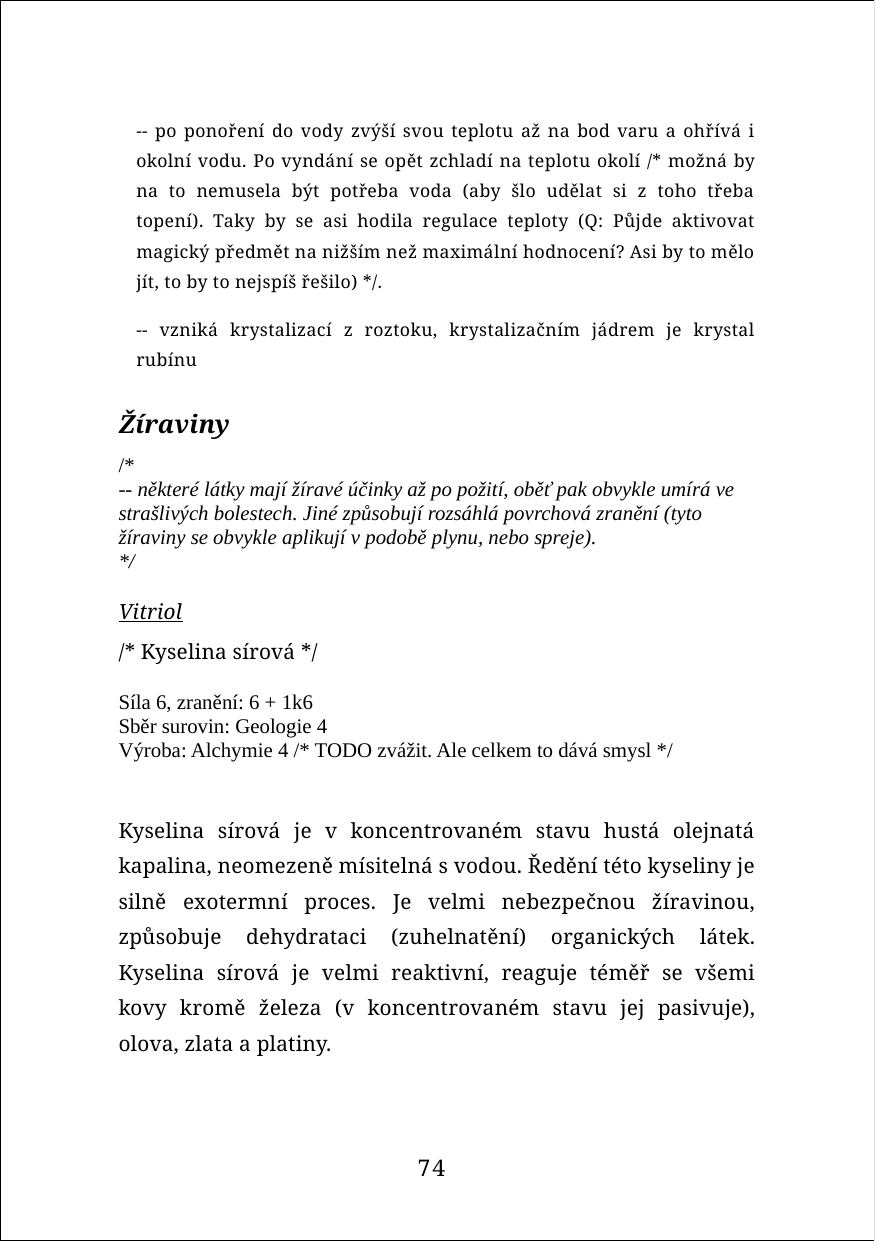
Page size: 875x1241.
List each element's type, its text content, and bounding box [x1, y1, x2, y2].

text */ [118, 549, 756, 573]
subtitle Vitriol [118, 597, 756, 625]
text -- některé látky mají žíravé účinky až po požití, oběť pak obvykle umírá ve strašlivých bolestech. Jiné způsobují rozsáhlá povrchová zranění (tyto žíraviny se obvykle aplikují v podobě plynu, nebo spreje). [118, 477, 756, 549]
text /* [118, 453, 756, 477]
text /* Kyselina sírová */ [118, 637, 756, 666]
text Kyselina sírová je v koncentrovaném stavu hustá olejnatá kapalina, neomezeně mísitelná s vodou. Ředění této kyseliny je silně exotermní proces. Je velmi nebezpečnou žíravinou, způsobuje dehydrataci (zuhelnatění) organických látek. Kyselina sírová je velmi reaktivní, reaguje téměř se všemi kovy kromě železa (v koncentrovaném stavu jej pasivuje), olova, zlata a platiny. [118, 816, 756, 1057]
text Síla 6, zranění: 6 + 1k6 [118, 690, 756, 714]
text Výroba: Alchymie 4 /* TODO zvážit. Ale celkem to dává smysl */ [118, 738, 756, 762]
text Sběr surovin: Geologie 4 [118, 714, 756, 738]
text -- vzniká krystalizací z roztoku, krystalizačním jádrem je krystal rubínu [136, 317, 756, 372]
text -- po ponoření do vody zvýší svou teplotu až na bod varu a ohřívá i okolní vodu. Po vyndání se opět zchladí na teplotu okolí /* možná by na to nemusela být potřeba voda (aby šlo udělat si z toho třeba topení). Taky by se asi hodila regulace teploty (Q: Půjde aktivovat magický předmět na nižším než maximální hodnocení? Asi by to mělo jít, to by to nejspíš řešilo) */. [136, 118, 756, 293]
subtitle Žíraviny [118, 407, 756, 441]
